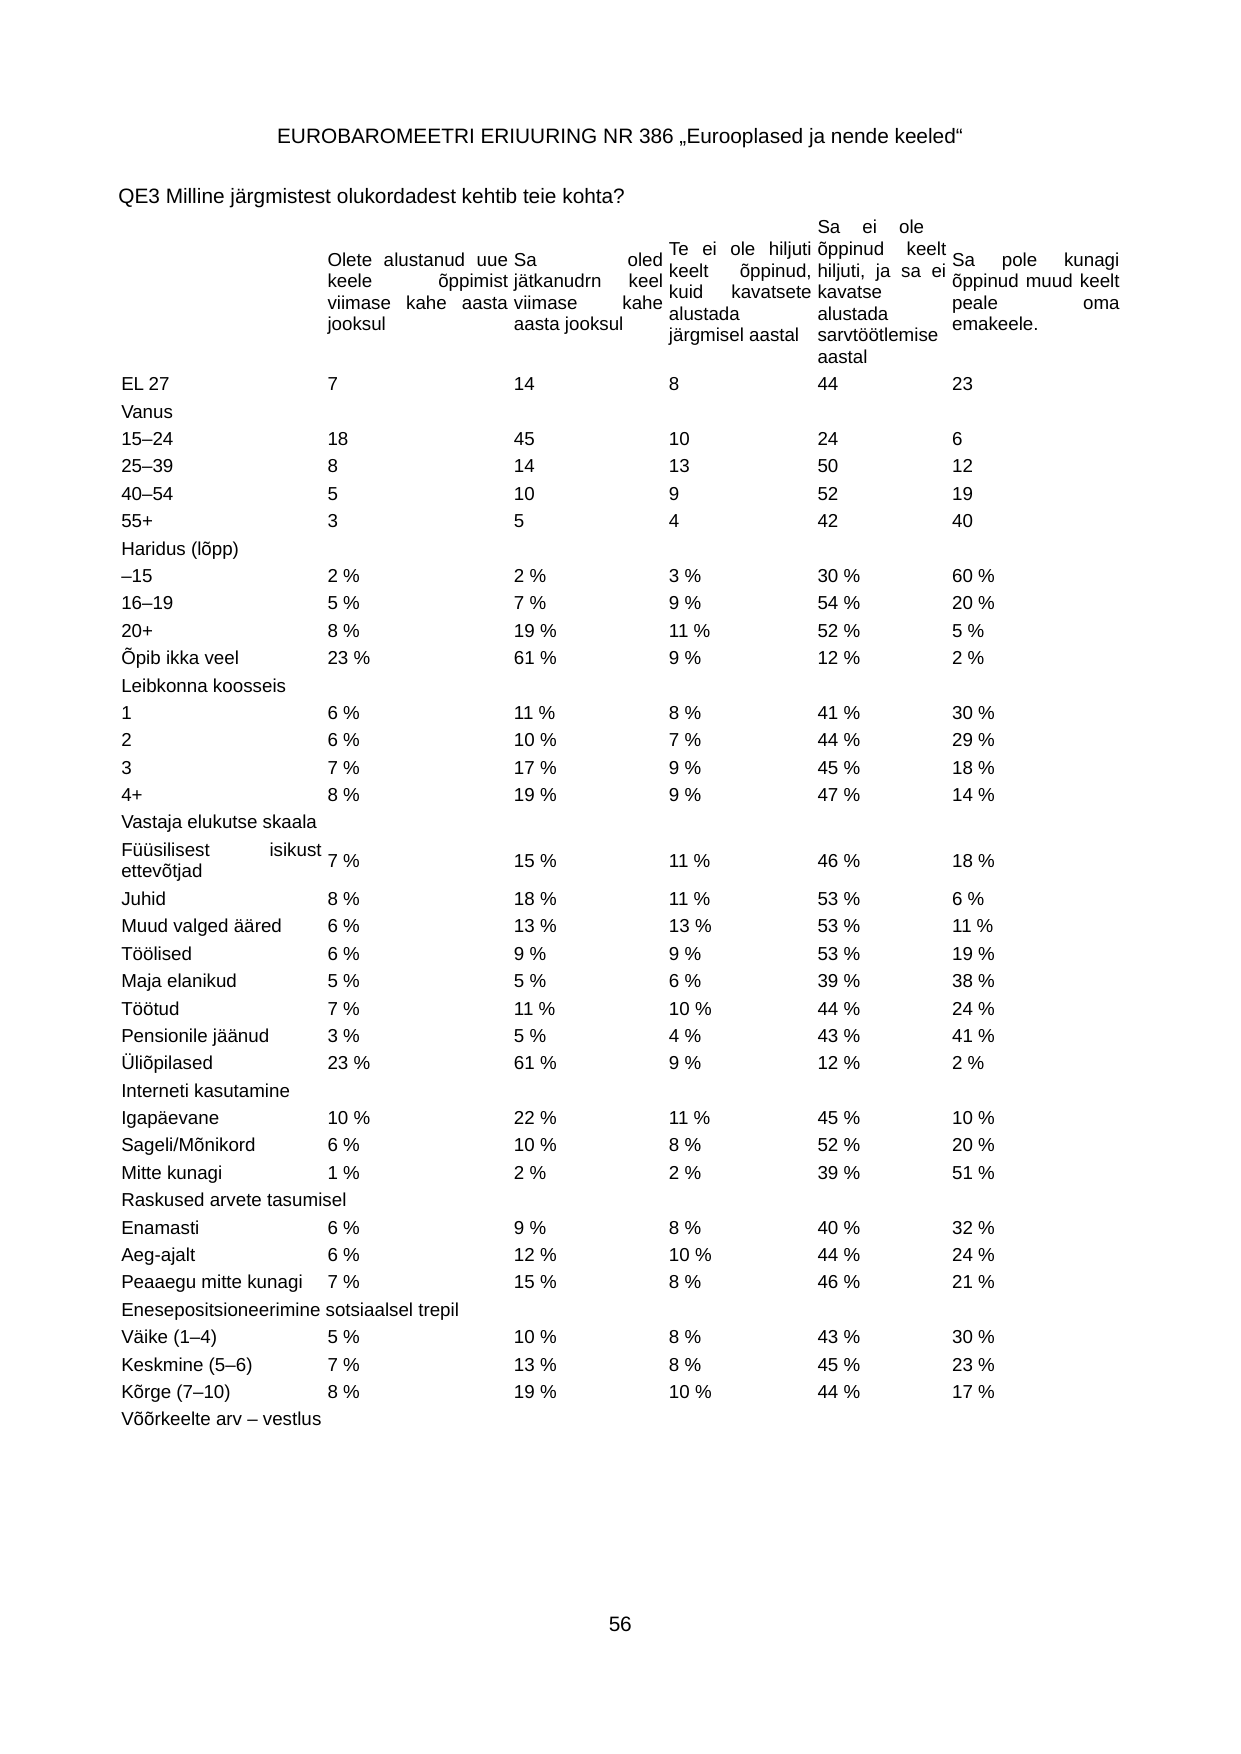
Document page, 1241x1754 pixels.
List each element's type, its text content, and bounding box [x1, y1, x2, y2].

table_cell 8 [666, 370, 814, 397]
table_cell 6 % [324, 912, 511, 939]
table_cell Keskmine (5–6) [118, 1351, 324, 1378]
table_cell Aeg-ajalt [118, 1241, 324, 1268]
table_cell 2 % [511, 1159, 666, 1186]
table_cell 6 % [324, 1131, 511, 1159]
table_cell 44 [814, 370, 949, 397]
table_cell 9 % [666, 1049, 814, 1077]
table_cell 3 [118, 754, 324, 781]
table_cell [814, 809, 949, 836]
table_cell 24 [814, 425, 949, 452]
table_cell 53 % [814, 912, 949, 939]
table_cell 61 % [511, 1049, 666, 1077]
table_cell 7 % [324, 994, 511, 1022]
table_cell 7 % [324, 836, 511, 885]
table_cell 9 % [666, 781, 814, 808]
table_cell Pensionile jäänud [118, 1022, 324, 1049]
table_cell Raskused arvete tasumisel [118, 1186, 814, 1213]
table_cell Väike (1–4) [118, 1323, 324, 1351]
table_cell 17 % [949, 1378, 1122, 1405]
table_cell 12 % [814, 1049, 949, 1077]
table_cell Töötud [118, 994, 324, 1022]
table_cell 17 % [511, 754, 666, 781]
table_cell Õpib ikka veel [118, 644, 324, 671]
table_cell 24 % [949, 1241, 1122, 1268]
table_cell Peaaegu mitte kunagi [118, 1268, 324, 1296]
table_cell 9 % [666, 754, 814, 781]
table_cell 8 % [324, 781, 511, 808]
table_cell 19 % [511, 617, 666, 644]
table_cell 11 % [511, 699, 666, 726]
table_cell 14 % [949, 781, 1122, 808]
table_cell 10 % [666, 1241, 814, 1268]
table_cell [814, 1405, 949, 1433]
table_cell 10 % [949, 1104, 1122, 1131]
table_cell 60 % [949, 562, 1122, 589]
table_cell 44 % [814, 1378, 949, 1405]
table_cell 44 % [814, 726, 949, 754]
table_cell Igapäevane [118, 1104, 324, 1131]
table_cell 6 % [324, 1241, 511, 1268]
table_cell 7 % [666, 726, 814, 754]
table_cell 8 % [666, 1214, 814, 1241]
table_cell 11 % [511, 994, 666, 1022]
table_cell 8 % [324, 1378, 511, 1405]
table_cell 43 % [814, 1323, 949, 1351]
table_cell 10 % [511, 726, 666, 754]
table_cell 20 % [949, 1131, 1122, 1159]
table_cell 30 % [949, 1323, 1122, 1351]
table_cell 20+ [118, 617, 324, 644]
table_cell 1 % [324, 1159, 511, 1186]
table_cell [949, 1186, 1122, 1213]
table_cell 55+ [118, 507, 324, 534]
table_cell 24 % [949, 994, 1122, 1022]
table_cell 5 % [324, 589, 511, 617]
table_cell [814, 671, 949, 699]
table_cell 8 % [666, 699, 814, 726]
table_cell 23 % [949, 1351, 1122, 1378]
table_cell 19 % [511, 1378, 666, 1405]
table_cell Võõrkeelte arv – vestlus [118, 1405, 814, 1433]
table_cell 43 % [814, 1022, 949, 1049]
table_cell 32 % [949, 1214, 1122, 1241]
table_cell [949, 1296, 1122, 1323]
table_cell 9 % [511, 940, 666, 967]
table_cell 11 % [666, 836, 814, 885]
table_cell 45 % [814, 1104, 949, 1131]
table_header Sa oled jätkanudrn keel viimase kahe aasta jooksul [511, 213, 666, 370]
table_cell 5 % [949, 617, 1122, 644]
table_cell 39 % [814, 967, 949, 994]
table_cell 2 % [949, 644, 1122, 671]
table_cell [814, 1296, 949, 1323]
table_cell 9 [666, 480, 814, 507]
table_cell 10 % [666, 994, 814, 1022]
table_cell 30 % [814, 562, 949, 589]
table_cell 7 % [324, 1268, 511, 1296]
table_cell 23 % [324, 644, 511, 671]
table_cell [949, 398, 1122, 425]
table_cell 9 % [666, 940, 814, 967]
table_cell 41 % [949, 1022, 1122, 1049]
table_cell 2 % [666, 1159, 814, 1186]
table_cell 39 % [814, 1159, 949, 1186]
table_cell 10 [511, 480, 666, 507]
table_cell Haridus (lõpp) [118, 535, 814, 562]
table_cell 19 [949, 480, 1122, 507]
table_cell 8 % [666, 1351, 814, 1378]
table_cell 22 % [511, 1104, 666, 1131]
table_cell 8 [324, 452, 511, 480]
table_cell 8 % [324, 617, 511, 644]
table_cell [814, 1186, 949, 1213]
table_cell 5 % [511, 967, 666, 994]
table_cell EL 27 [118, 370, 324, 397]
table_cell 6 % [949, 885, 1122, 912]
table_cell 46 % [814, 1268, 949, 1296]
table_cell 2 % [949, 1049, 1122, 1077]
table_cell 23 % [324, 1049, 511, 1077]
table_cell 5 % [324, 967, 511, 994]
table_cell 45 % [814, 1351, 949, 1378]
table_cell 21 % [949, 1268, 1122, 1296]
table_cell 2 % [511, 562, 666, 589]
table_cell Vastaja elukutse skaala [118, 809, 814, 836]
table_cell 15 % [511, 1268, 666, 1296]
table_cell 11 % [949, 912, 1122, 939]
table_cell 13 [666, 452, 814, 480]
table_cell 44 % [814, 1241, 949, 1268]
table_cell 41 % [814, 699, 949, 726]
table_cell 6 % [666, 967, 814, 994]
table_cell 52 % [814, 1131, 949, 1159]
table_cell Kõrge (7–10) [118, 1378, 324, 1405]
table_cell Maja elanikud [118, 967, 324, 994]
table_header Te ei ole hiljuti keelt õppinud, kuid kavatsete alustada järgmisel aastal [666, 213, 814, 370]
text QE3 Milline järgmistest olukordadest kehtib teie kohta? [118, 183, 1122, 207]
table_cell 50 [814, 452, 949, 480]
table_cell 9 % [666, 589, 814, 617]
table_cell Muud valged ääred [118, 912, 324, 939]
table_cell 18 % [949, 836, 1122, 885]
table_cell 9 % [666, 644, 814, 671]
table_cell 6 [949, 425, 1122, 452]
table_cell 16–19 [118, 589, 324, 617]
table_cell 18 [324, 425, 511, 452]
table_cell 13 % [511, 912, 666, 939]
table_cell [949, 1077, 1122, 1104]
table_cell 40 [949, 507, 1122, 534]
table_cell 40–54 [118, 480, 324, 507]
table_cell 10 [666, 425, 814, 452]
table_cell 8 % [324, 885, 511, 912]
table_cell 29 % [949, 726, 1122, 754]
table_cell 5 % [324, 1323, 511, 1351]
table_cell 52 % [814, 617, 949, 644]
table_cell [949, 671, 1122, 699]
table_cell [814, 1077, 949, 1104]
table_cell 18 % [949, 754, 1122, 781]
table_cell 18 % [511, 885, 666, 912]
table_cell 14 [511, 452, 666, 480]
table_cell 45 [511, 425, 666, 452]
table_cell 6 % [324, 940, 511, 967]
table_cell 12 % [511, 1241, 666, 1268]
table_cell 4 % [666, 1022, 814, 1049]
table_cell Füüsilisest isikust ettevõtjad [118, 836, 324, 885]
table_cell [949, 535, 1122, 562]
table_cell 8 % [666, 1323, 814, 1351]
table_cell [814, 535, 949, 562]
table_cell 53 % [814, 940, 949, 967]
table_cell 51 % [949, 1159, 1122, 1186]
table_cell 23 [949, 370, 1122, 397]
table_cell 53 % [814, 885, 949, 912]
table_cell Töölised [118, 940, 324, 967]
table_cell 4 [666, 507, 814, 534]
table_cell 52 [814, 480, 949, 507]
table_cell 7 [324, 370, 511, 397]
table_cell 38 % [949, 967, 1122, 994]
table_header Sa pole kunagi õppinud muud keelt peale oma emakeele. [949, 213, 1122, 370]
table_cell 19 % [949, 940, 1122, 967]
table_cell Vanus [118, 398, 949, 425]
table_cell 11 % [666, 617, 814, 644]
table_cell 45 % [814, 754, 949, 781]
table_cell 9 % [511, 1214, 666, 1241]
table_cell 61 % [511, 644, 666, 671]
table_cell 8 % [666, 1131, 814, 1159]
table_cell Interneti kasutamine [118, 1077, 814, 1104]
table_cell 7 % [511, 589, 666, 617]
table_cell 25–39 [118, 452, 324, 480]
table_cell [949, 1405, 1122, 1433]
table_cell 5 [324, 480, 511, 507]
table_cell 6 % [324, 699, 511, 726]
table_cell 3 [324, 507, 511, 534]
table_cell 40 % [814, 1214, 949, 1241]
table_cell 10 % [511, 1131, 666, 1159]
table_cell 42 [814, 507, 949, 534]
table_cell 10 % [666, 1378, 814, 1405]
table_cell 8 % [666, 1268, 814, 1296]
table_cell 13 % [666, 912, 814, 939]
table_cell 46 % [814, 836, 949, 885]
table_cell 7 % [324, 1351, 511, 1378]
table_cell 5 [511, 507, 666, 534]
table_cell 11 % [666, 885, 814, 912]
table_cell 3 % [666, 562, 814, 589]
table_cell Leibkonna koosseis [118, 671, 814, 699]
table_cell Enesepositsioneerimine sotsiaalsel trepil [118, 1296, 814, 1323]
table_cell 20 % [949, 589, 1122, 617]
table_cell 6 % [324, 726, 511, 754]
table_cell 14 [511, 370, 666, 397]
table_cell 15–24 [118, 425, 324, 452]
table_cell 10 % [511, 1323, 666, 1351]
table_cell 12 % [814, 644, 949, 671]
table_cell 3 % [324, 1022, 511, 1049]
table_cell 4+ [118, 781, 324, 808]
table_cell 10 % [324, 1104, 511, 1131]
table_cell Enamasti [118, 1214, 324, 1241]
table_cell Üliõpilased [118, 1049, 324, 1077]
table_cell Mitte kunagi [118, 1159, 324, 1186]
table_cell 30 % [949, 699, 1122, 726]
table_cell Sageli/Mõnikord [118, 1131, 324, 1159]
table_cell 13 % [511, 1351, 666, 1378]
table_cell 11 % [666, 1104, 814, 1131]
table_cell 54 % [814, 589, 949, 617]
table_header Olete alustanud uue keele õppimist viimase kahe aasta jooksul [324, 213, 511, 370]
table_cell 2 [118, 726, 324, 754]
table_cell 7 % [324, 754, 511, 781]
table_cell 1 [118, 699, 324, 726]
table_cell Juhid [118, 885, 324, 912]
table_cell 12 [949, 452, 1122, 480]
table_header [118, 213, 324, 370]
table_cell 15 % [511, 836, 666, 885]
table_cell 5 % [511, 1022, 666, 1049]
table_cell 47 % [814, 781, 949, 808]
table_cell 6 % [324, 1214, 511, 1241]
table_cell [949, 809, 1122, 836]
table_cell –15 [118, 562, 324, 589]
table_header Sa ei ole õppinud keelt hiljuti, ja sa ei kavatse alustada sarvtöötlemise aastal [814, 213, 949, 370]
table_cell 2 % [324, 562, 511, 589]
table_cell 44 % [814, 994, 949, 1022]
table_cell 19 % [511, 781, 666, 808]
